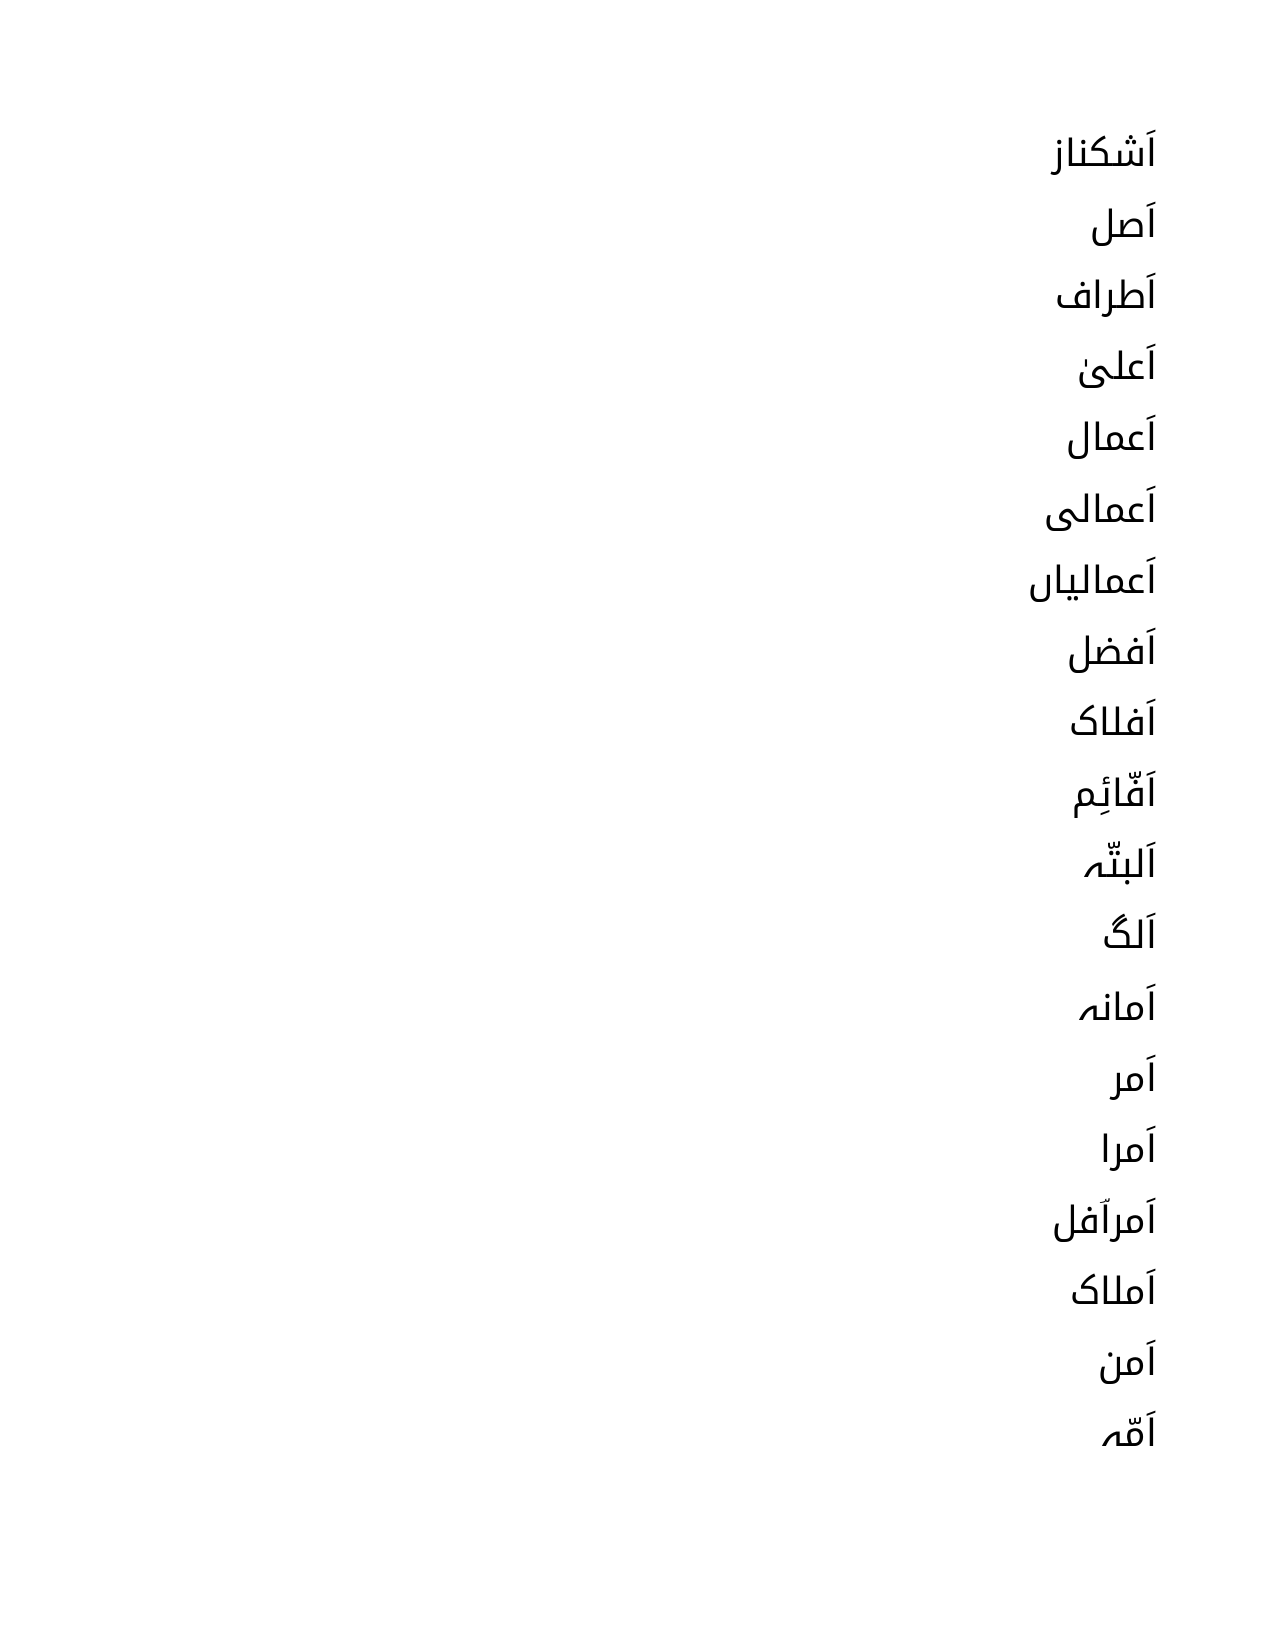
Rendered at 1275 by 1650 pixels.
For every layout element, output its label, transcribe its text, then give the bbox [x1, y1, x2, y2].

text اَعلیٰ [118, 332, 1157, 403]
text اَشکناز [118, 118, 1157, 189]
text اَمانہ [118, 972, 1157, 1043]
text اَملاک [118, 1256, 1157, 1328]
text اَفضل [118, 616, 1157, 687]
text اَعمال [118, 403, 1157, 474]
text اَفلاک [118, 687, 1157, 758]
text اَمر [118, 1043, 1157, 1114]
text اَعمالیاں [118, 545, 1157, 616]
text اَعمالی [118, 474, 1157, 545]
text اَمن [118, 1328, 1157, 1399]
text اَمرا [118, 1114, 1157, 1185]
text اَلبتّہ [118, 829, 1157, 901]
text اَلگ [118, 901, 1157, 972]
text اَصل [118, 189, 1157, 260]
text اَمّہ [118, 1399, 1157, 1470]
text اَفّائِم [118, 758, 1157, 829]
text اَمراؔفل [118, 1185, 1157, 1256]
text اَطراف [118, 260, 1157, 332]
